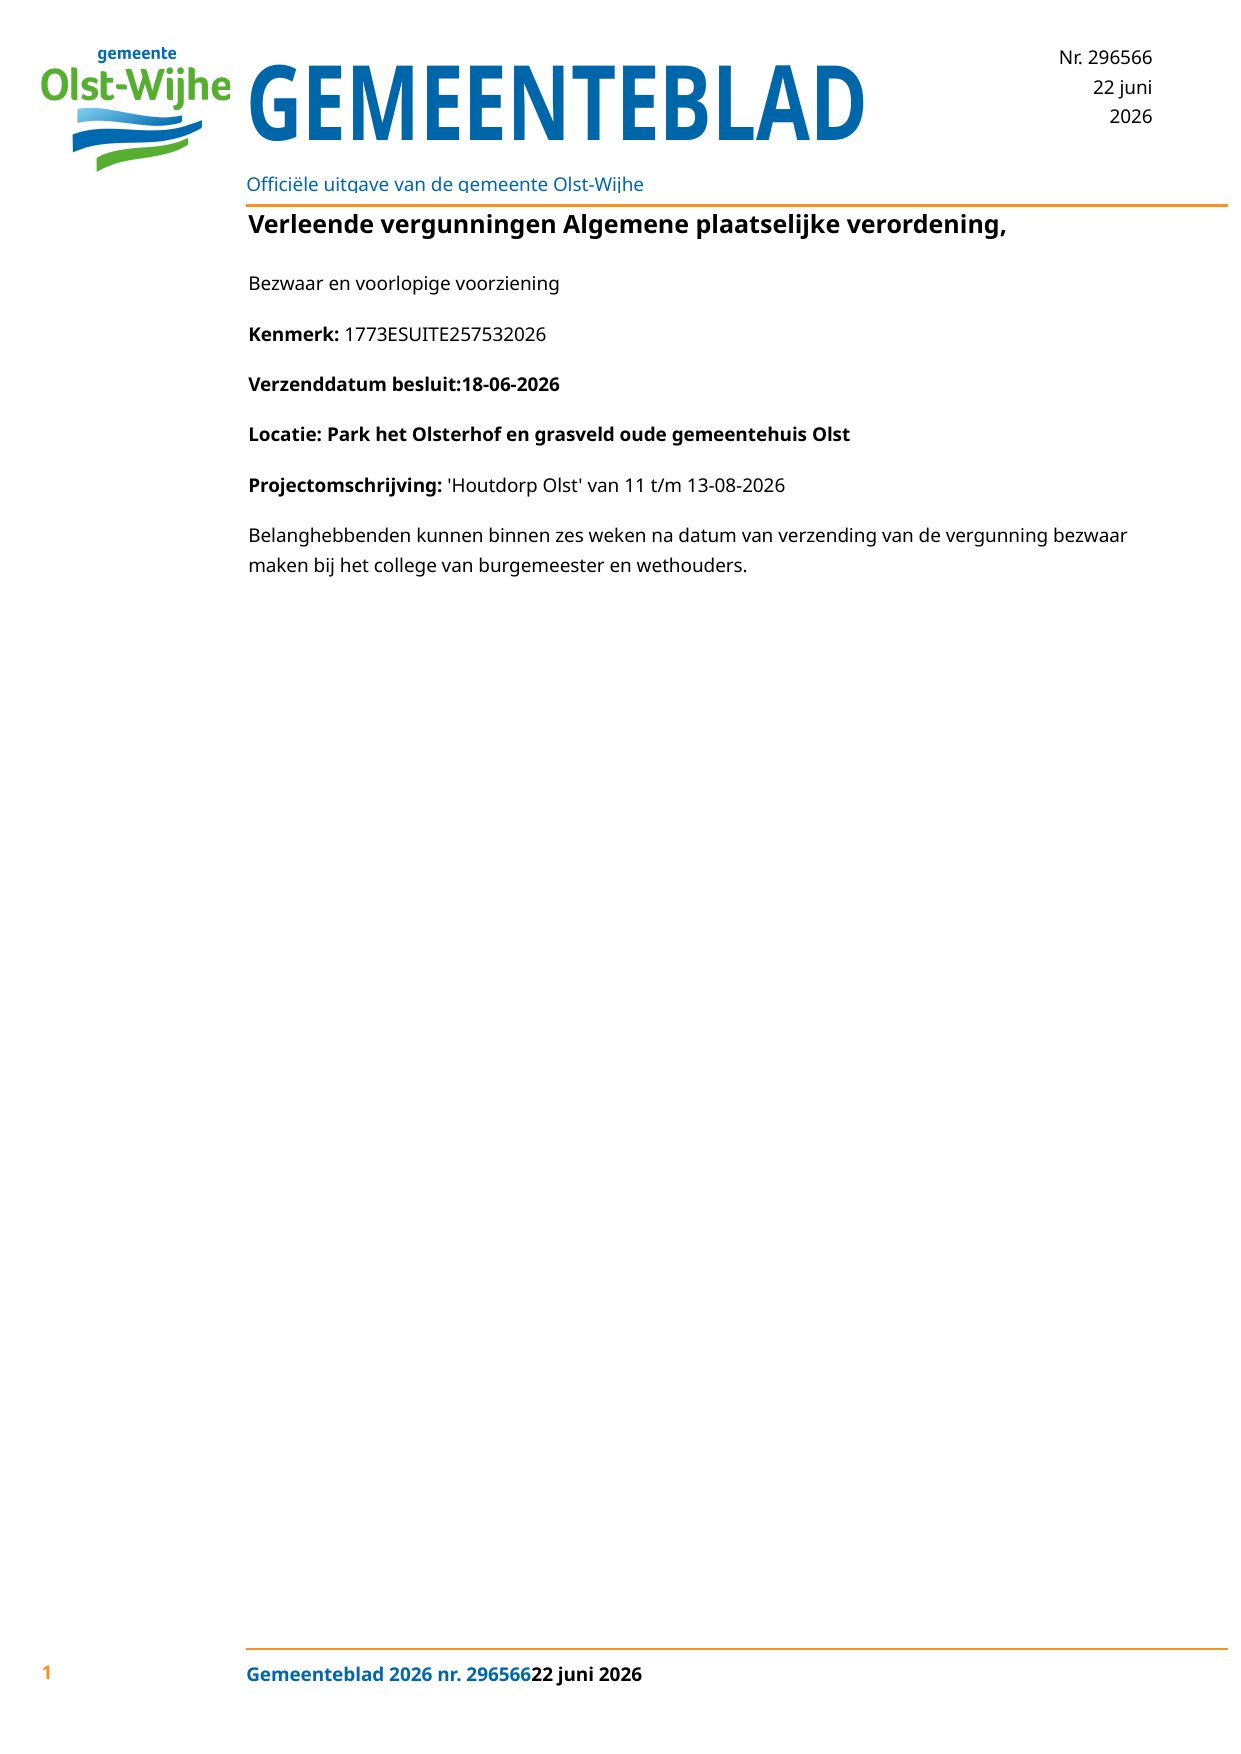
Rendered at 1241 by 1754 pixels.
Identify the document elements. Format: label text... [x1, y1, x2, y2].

text Bezwaar en voorlopige voorziening [248, 270, 1152, 296]
text Belanghebbenden kunnen binnen zes weken na datum van verzending van de vergunning bezwaar maken bij het college van burgemeester en wethouders. [248, 522, 1152, 578]
picture [41, 47, 231, 172]
text Verleende vergunningen Algemene plaatselijke verordening, [248, 207, 1152, 241]
text Locatie: Park het Olsterhof en grasveld oude gemeentehuis Olst [248, 422, 1152, 447]
text Verzenddatum besluit:18-06-2026 [248, 371, 1152, 397]
text Kenmerk: 1773ESUITE257532026 [248, 321, 1152, 346]
text Projectomschrijving: 'Houtdorp Olst' van 11 t/m 13-08-2026 [248, 472, 1152, 498]
